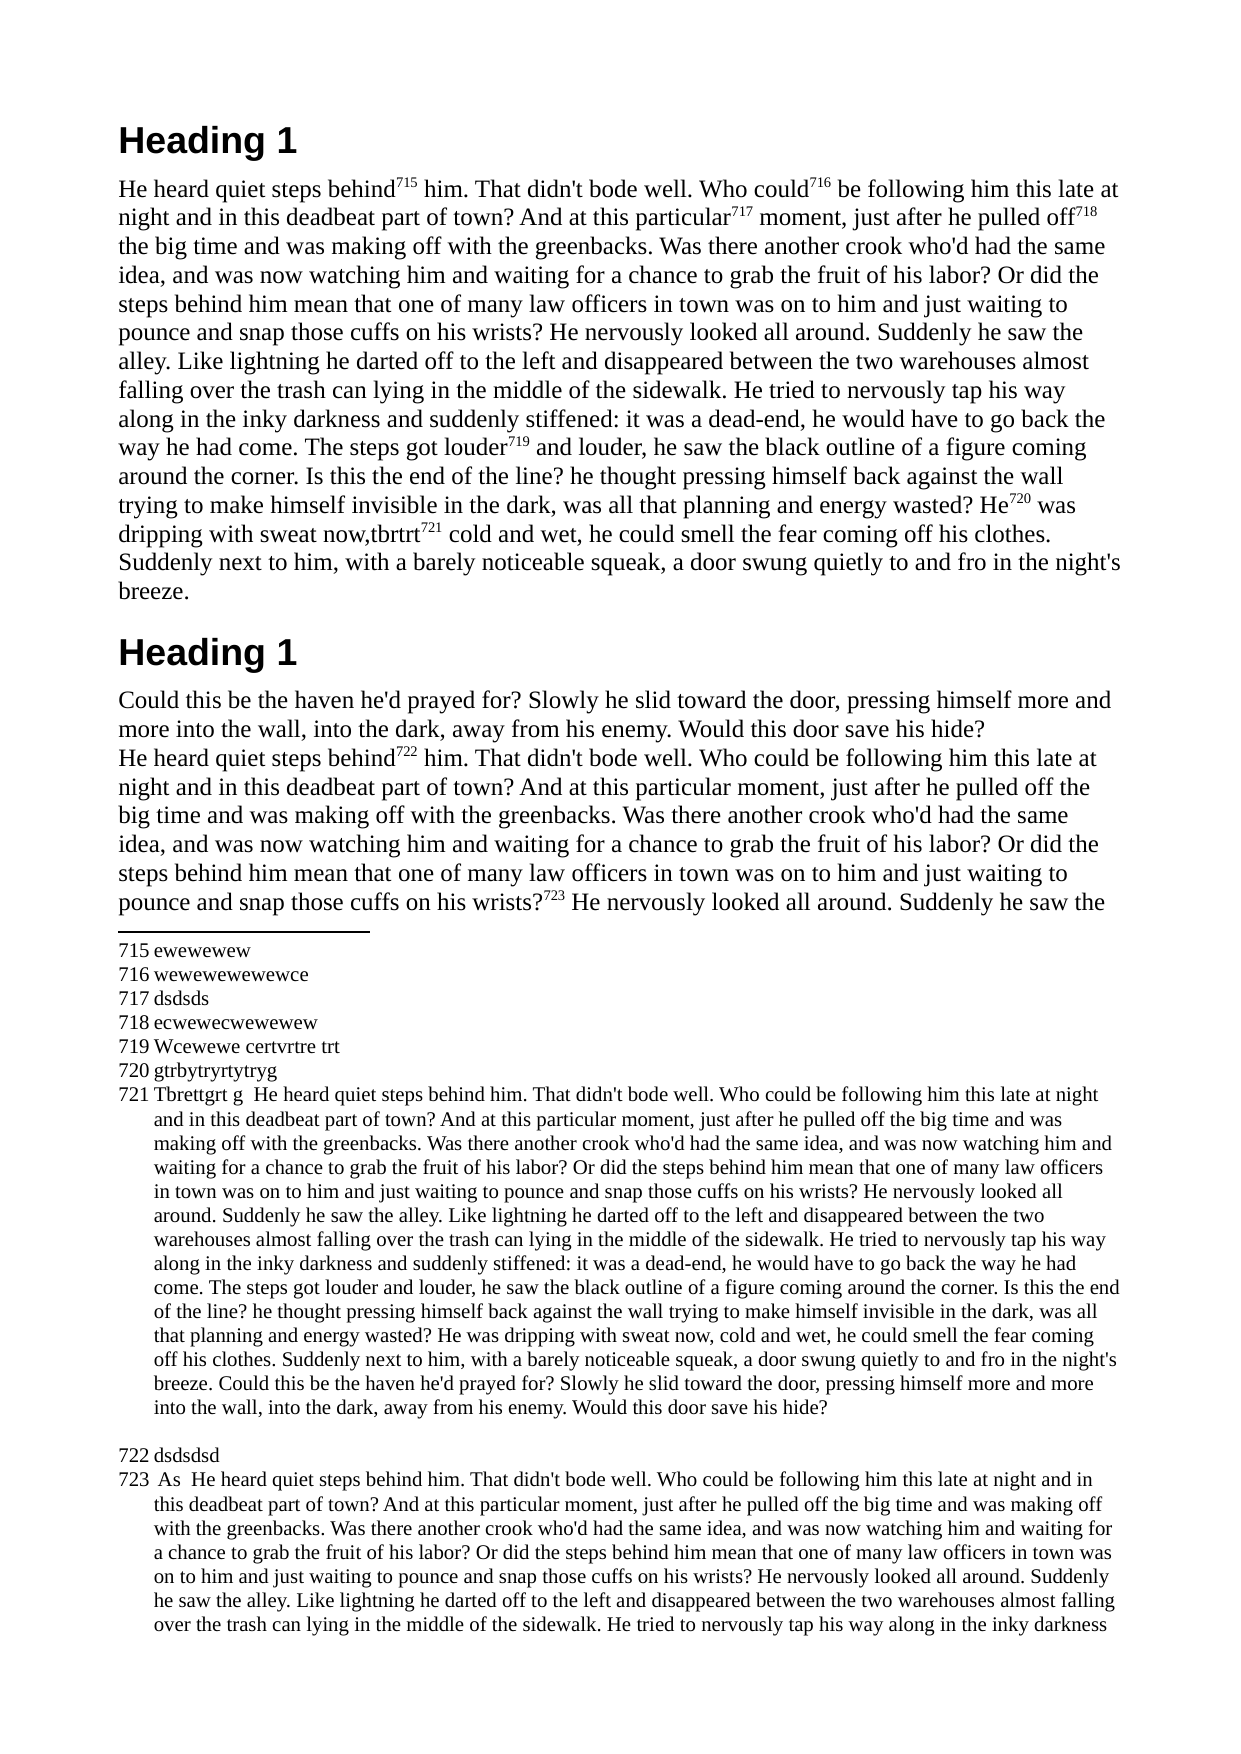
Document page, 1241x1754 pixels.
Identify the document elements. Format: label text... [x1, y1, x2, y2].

text He heard quiet steps behind him. That didn't bode well. Who could be following him this late at night and in this deadbeat part of town? And at this particular moment, just after he pulled off the big time and was making off with the greenbacks. Was there another crook who'd had the same idea, and was now watching him and waiting for a chance to grab the fruit of his labor? Or did the steps behind him mean that one of many law officers in town was on to him and just waiting to pounce and snap those cuffs on his wrists? He nervously looked all around. Suddenly he saw the [118, 743, 1122, 916]
text dsdsds [118, 986, 1122, 1010]
text dsdsdsd [118, 1443, 1122, 1467]
text gtrbytryrtytryg [118, 1058, 1122, 1082]
text Could this be the haven he'd prayed for? Slowly he slid toward the door, pressing himself more and more into the wall, into the dark, away from his enemy. Would this door save his hide? [118, 686, 1122, 743]
text ewewewew [118, 938, 1122, 962]
text He heard quiet steps behind him. That didn't bode well. Who could be following him this late at night and in this deadbeat part of town? And at this particular moment, just after he pulled off the big time and was making off with the greenbacks. Was there another crook who'd had the same idea, and was now watching him and waiting for a chance to grab the fruit of his labor? Or did the steps behind him mean that one of many law officers in town was on to him and just waiting to pounce and snap those cuffs on his wrists? He nervously looked all around. Suddenly he saw the alley. Like lightning he darted off to the left and disappeared between the two warehouses almost falling over the trash can lying in the middle of the sidewalk. He tried to nervously tap his way along in the inky darkness and suddenly stiffened: it was a dead-end, he would have to go back the way he had come. The steps got louder and louder, he saw the black outline of a figure coming around the corner. Is this the end of the line? he thought pressing himself back against the wall trying to make himself invisible in the dark, was all that planning and energy wasted? He was dripping with sweat now,tbrtrt cold and wet, he could smell the fear coming off his clothes. Suddenly next to him, with a barely noticeable squeak, a door swung quietly to and fro in the night's breeze. [118, 174, 1122, 605]
text Tbrettgrt g He heard quiet steps behind him. That didn't bode well. Who could be following him this late at night and in this deadbeat part of town? And at this particular moment, just after he pulled off the big time and was making off with the greenbacks. Was there another crook who'd had the same idea, and was now watching him and waiting for a chance to grab the fruit of his labor? Or did the steps behind him mean that one of many law officers in town was on to him and just waiting to pounce and snap those cuffs on his wrists? He nervously looked all around. Suddenly he saw the alley. Like lightning he darted off to the left and disappeared between the two warehouses almost falling over the trash can lying in the middle of the sidewalk. He tried to nervously tap his way along in the inky darkness and suddenly stiffened: it was a dead-end, he would have to go back the way he had come. The steps got louder and louder, he saw the black outline of a figure coming around the corner. Is this the end of the line? he thought pressing himself back against the wall trying to make himself invisible in the dark, was all that planning and energy wasted? He was dripping with sweat now, cold and wet, he could smell the fear coming off his clothes. Suddenly next to him, with a barely noticeable squeak, a door swung quietly to and fro in the night's breeze. Could this be the haven he'd prayed for? Slowly he slid toward the door, pressing himself more and more into the wall, into the dark, away from his enemy. Would this door save his hide? [118, 1082, 1122, 1419]
text As He heard quiet steps behind him. That didn't bode well. Who could be following him this late at night and in this deadbeat part of town? And at this particular moment, just after he pulled off the big time and was making off with the greenbacks. Was there another crook who'd had the same idea, and was now watching him and waiting for a chance to grab the fruit of his labor? Or did the steps behind him mean that one of many law officers in town was on to him and just waiting to pounce and snap those cuffs on his wrists? He nervously looked all around. Suddenly he saw the alley. Like lightning he darted off to the left and disappeared between the two warehouses almost falling over the trash can lying in the middle of the sidewalk. He tried to nervously tap his way along in the inky darkness [118, 1467, 1122, 1636]
text Wcewewe certvrtre trt [118, 1034, 1122, 1058]
subtitle Heading 1 [118, 630, 1122, 673]
text wewewewewewce [118, 962, 1122, 986]
text ecwewecwewewew [118, 1010, 1122, 1034]
subtitle Heading 1 [118, 118, 1122, 161]
